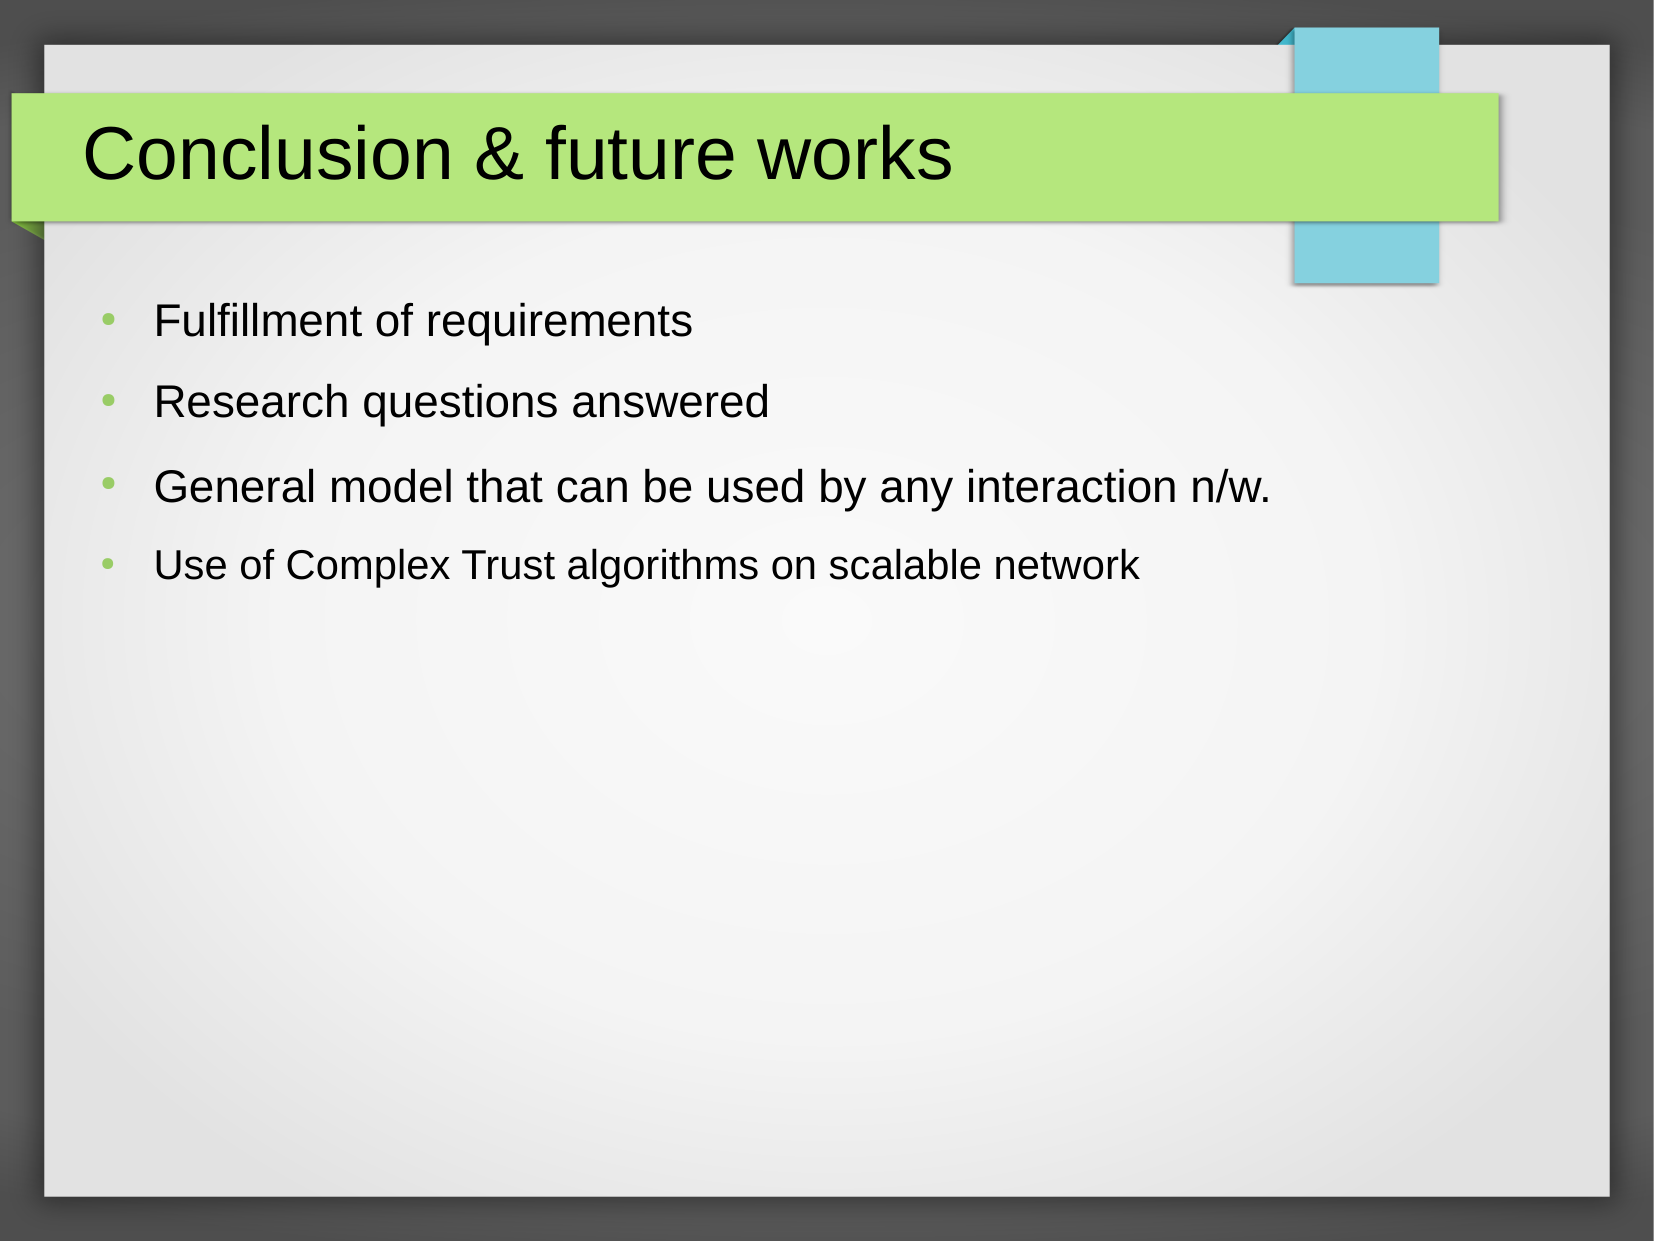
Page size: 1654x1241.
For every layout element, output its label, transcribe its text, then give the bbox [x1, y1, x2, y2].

title Conclusion & future works [82, 94, 1264, 213]
list Fulfillment of requirements Research questions answered General model that can be used by any interaction n/w. Use of Complex Trust algorithms on scalable network [82, 295, 1571, 1015]
picture [0, 0, 1654, 1241]
